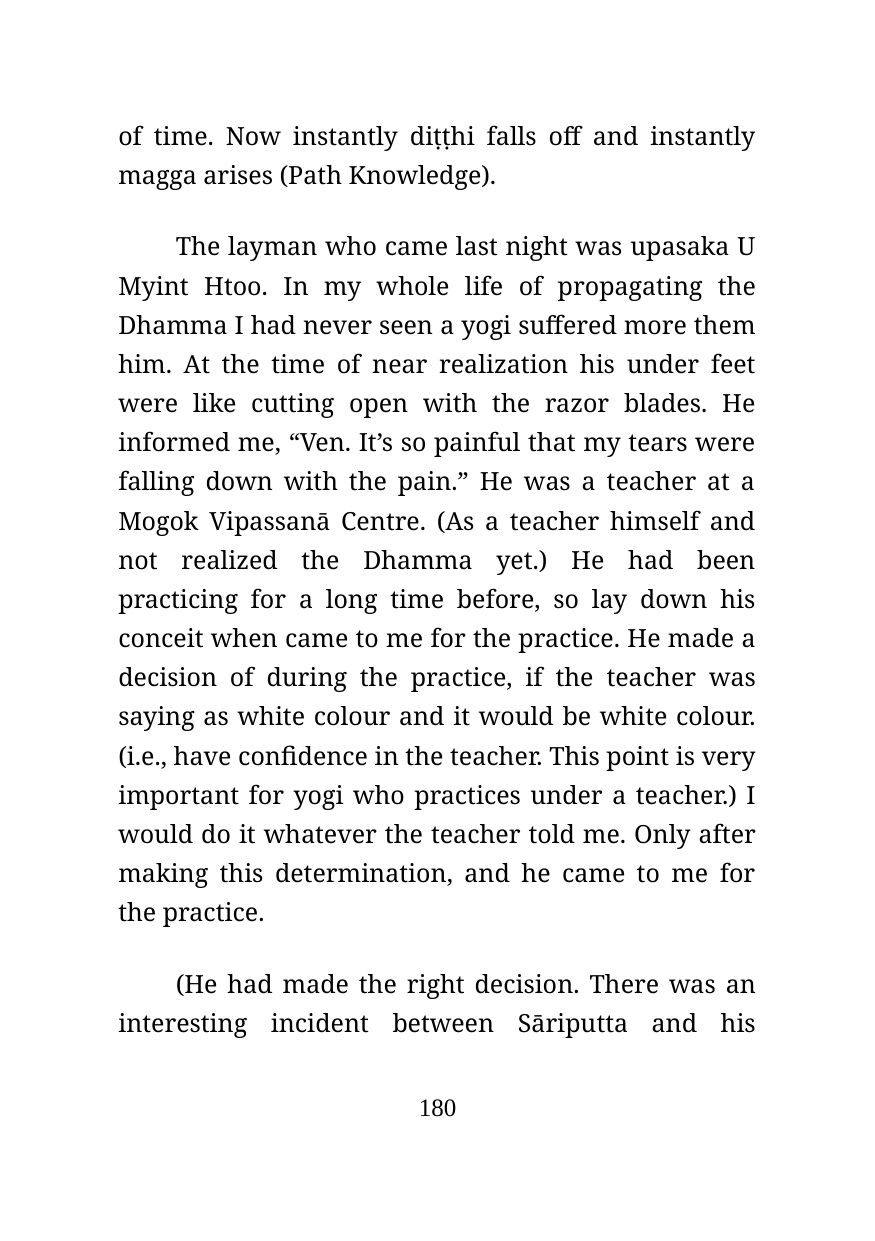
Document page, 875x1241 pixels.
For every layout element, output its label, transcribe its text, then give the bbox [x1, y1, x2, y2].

text (He had made the right decision. There was an interesting incident between Sāriputta and his [118, 966, 756, 1040]
text The layman who came last night was upasaka U Myint Htoo. In my whole life of propagating the Dhamma I had never seen a yogi suffered more them him. At the time of near realization his under feet were like cutting open with the razor blades. He informed me, “Ven. It’s so painful that my tears were falling down with the pain.” He was a teacher at a Mogok Vipassanā Centre. (As a teacher himself and not realized the Dhamma yet.) He had been practicing for a long time before, so lay down his conceit when came to me for the practice. He made a decision of during the practice, if the teacher was saying as white colour and it would be white colour. (i.e., have confidence in the teacher. This point is very important for yogi who practices under a teacher.) I would do it whatever the teacher told me. Only after making this determination, and he came to me for the practice. [118, 229, 756, 929]
text of time. Now instantly diṭṭhi falls off and instantly magga arises (Path Knowledge). [118, 118, 756, 191]
